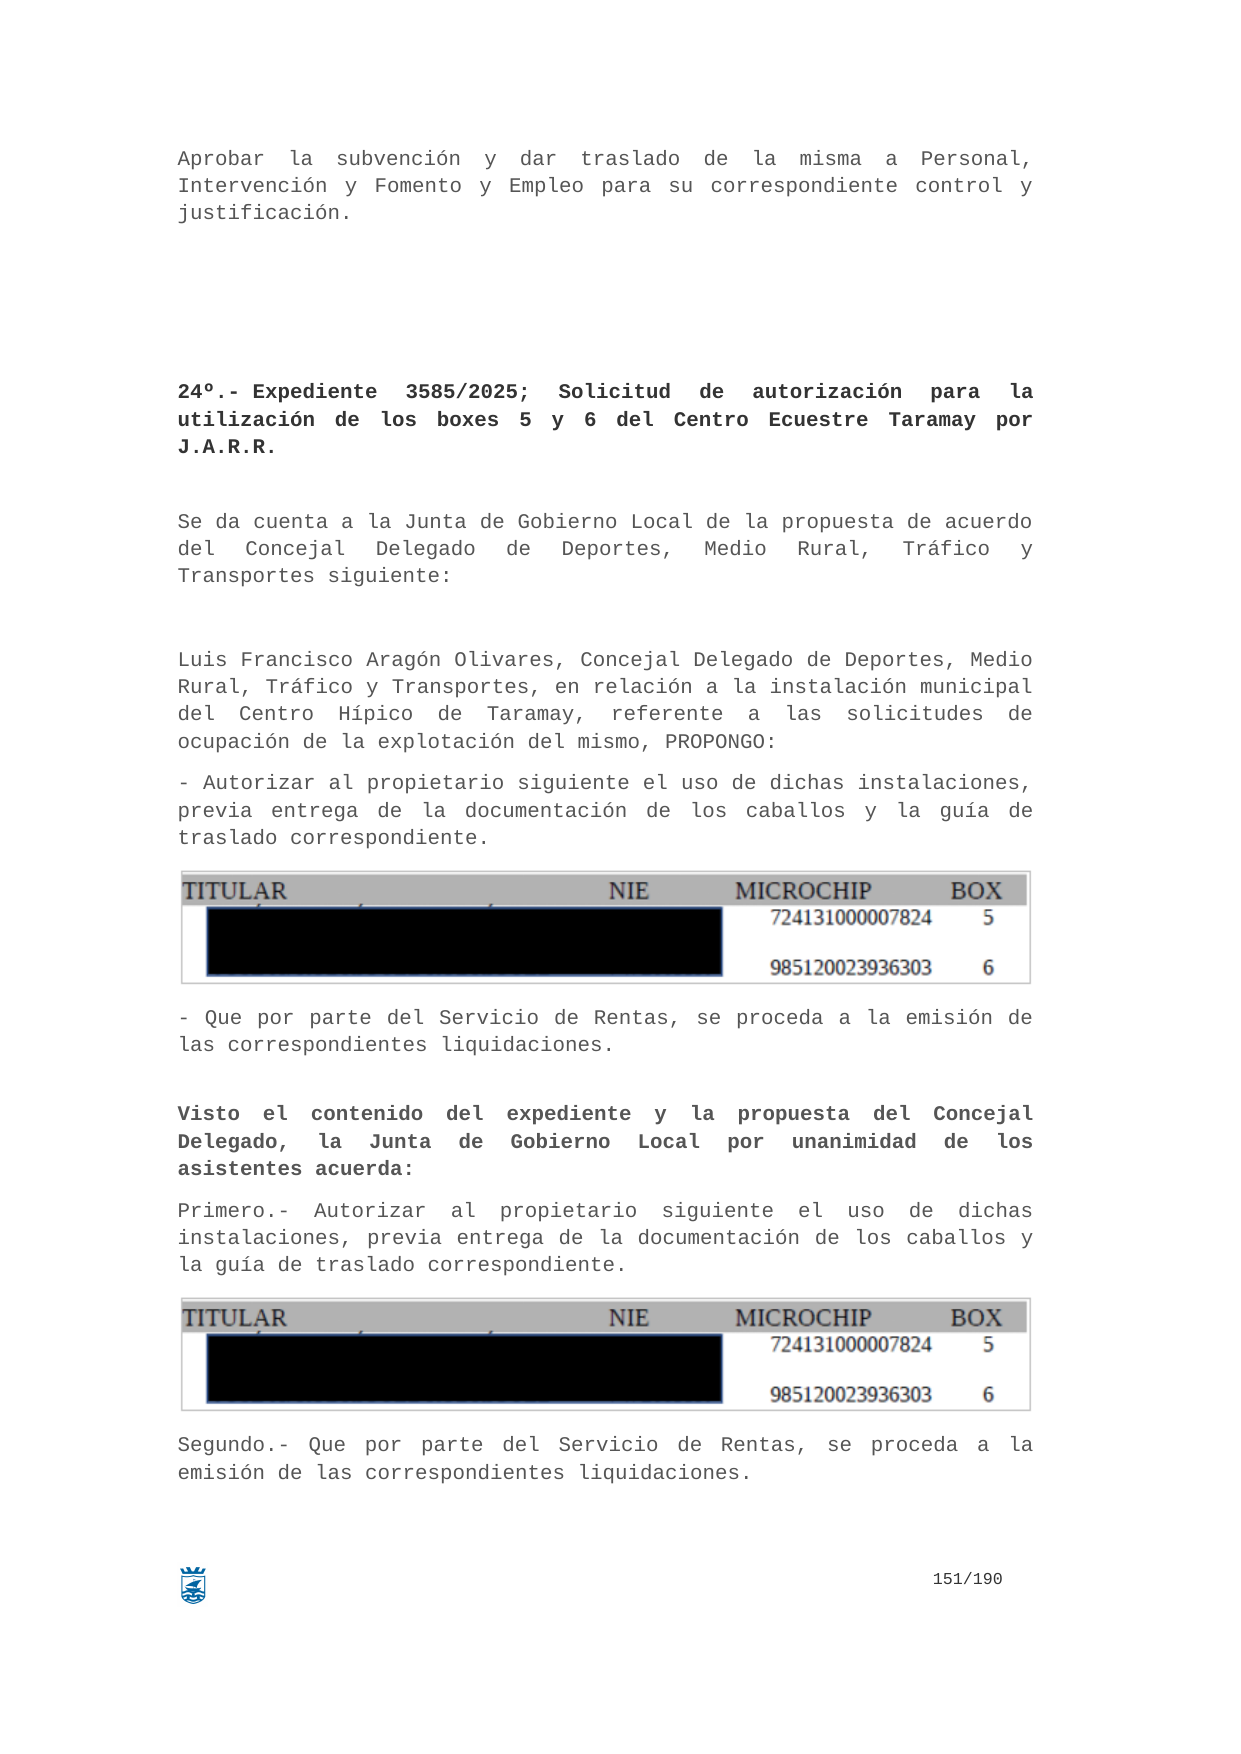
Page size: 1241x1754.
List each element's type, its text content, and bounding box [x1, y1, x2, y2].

subtitle Expediente 3585/2025; Solicitud de autorización para la utilización de los boxes 5 y 6 del Centro Ecuestre Taramay por J.A.R.R. [177, 382, 1033, 459]
picture [177, 1295, 1034, 1417]
picture [177, 1562, 208, 1607]
text Segundo.- Que por parte del Servicio de Rentas, se proceda a la emisión de las correspondientes liquidaciones. [177, 1434, 1033, 1485]
text Visto el contenido del expediente y la propuesta del Concejal Delegado, la Junta de Gobierno Local por unanimidad de los asistentes acuerda: [177, 1103, 1033, 1181]
picture [177, 868, 1034, 990]
text - Autorizar al propietario siguiente el uso de dichas instalaciones, previa entrega de la documentación de los caballos y la guía de traslado correspondiente. [177, 772, 1033, 850]
text Aprobar la subvención y dar traslado de la misma a Personal, Intervención y Fomento y Empleo para su correspondiente control y justificación. [177, 148, 1033, 226]
text Primero.- Autorizar al propietario siguiente el uso de dichas instalaciones, previa entrega de la documentación de los caballos y la guía de traslado correspondiente. [177, 1199, 1033, 1278]
text Luis Francisco Aragón Olivares, Concejal Delegado de Deportes, Medio Rural, Tráfico y Transportes, en relación a la instalación municipal del Centro Hípico de Taramay, referente a las solicitudes de ocupación de la explotación del mismo, PROPONGO: [177, 649, 1033, 754]
text - Que por parte del Servicio de Rentas, se proceda a la emisión de las correspondientes liquidaciones. [177, 1007, 1033, 1058]
text Se da cuenta a la Junta de Gobierno Local de la propuesta de acuerdo del Concejal Delegado de Deportes, Medio Rural, Tráfico y Transportes siguiente: [177, 511, 1033, 589]
